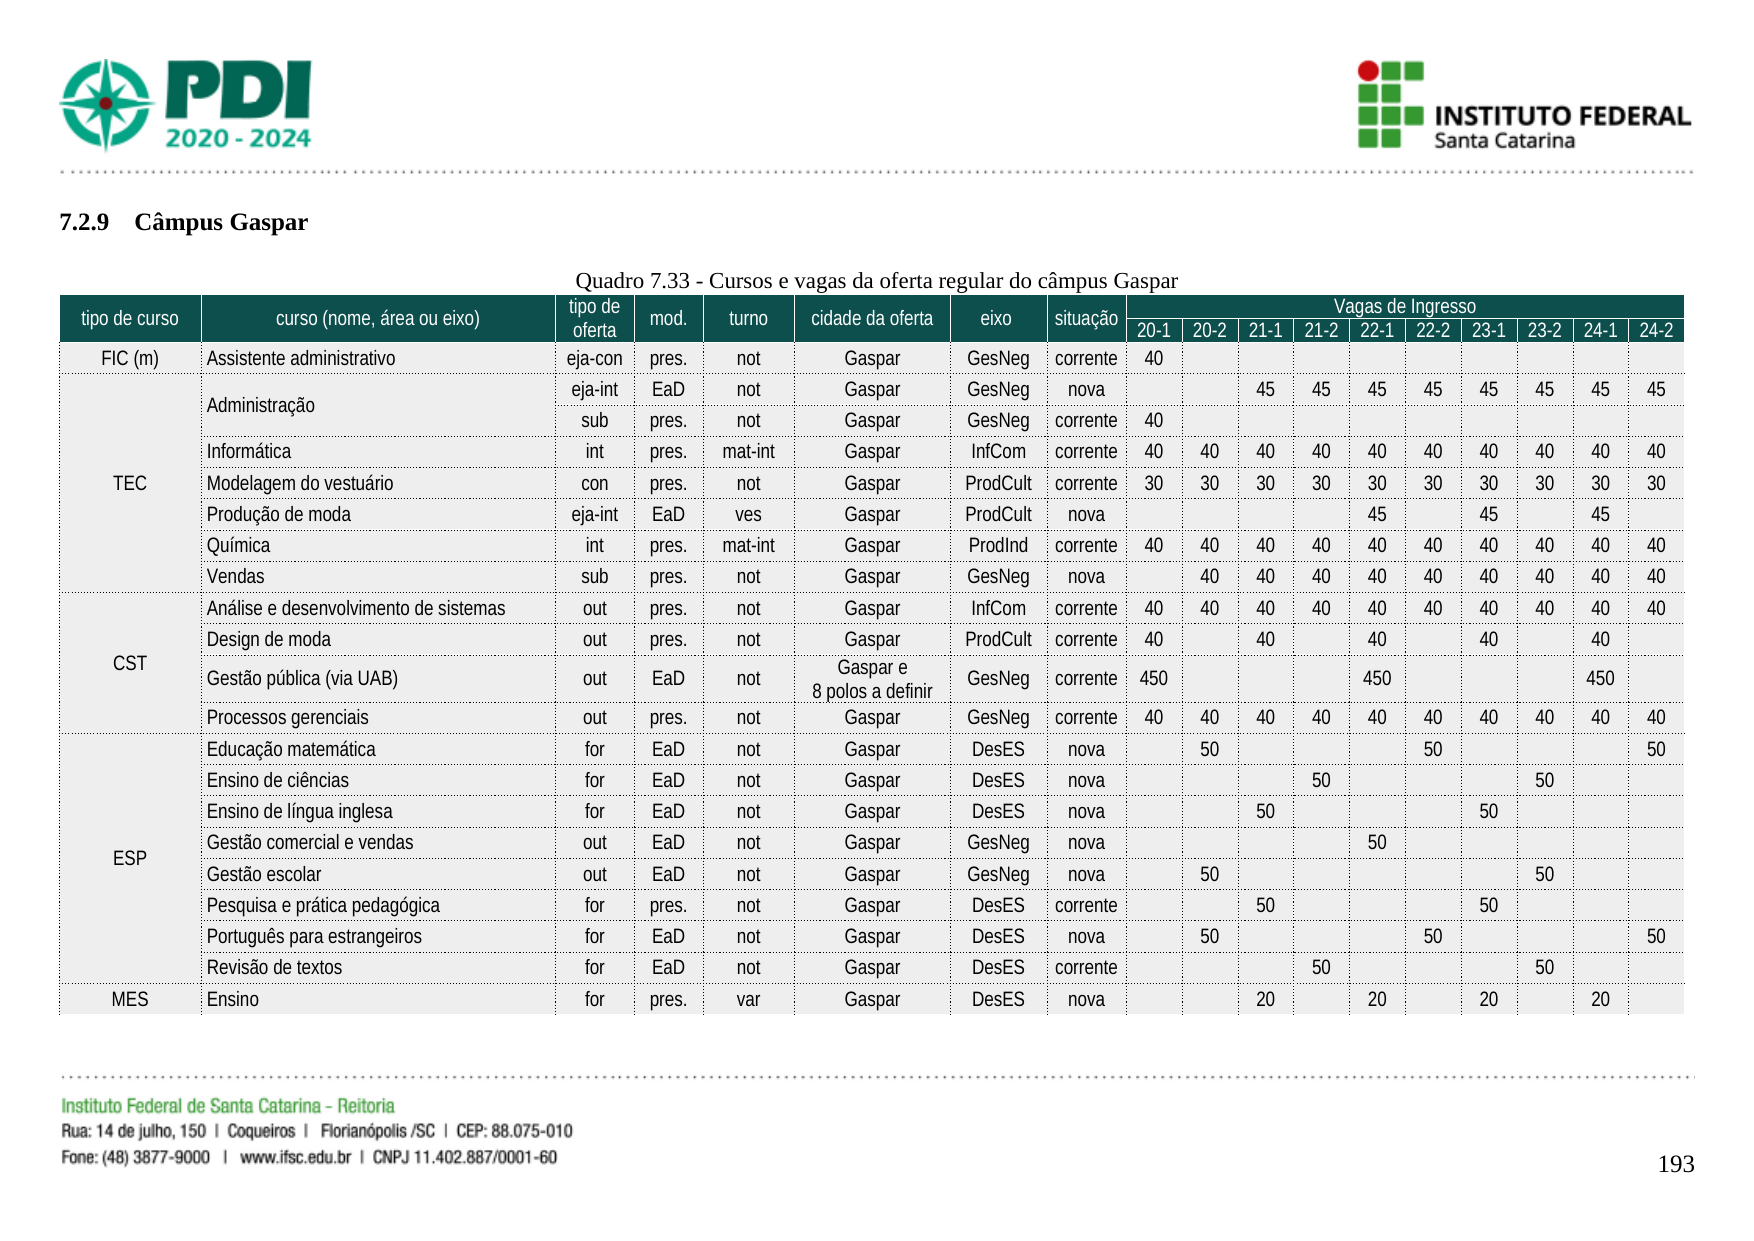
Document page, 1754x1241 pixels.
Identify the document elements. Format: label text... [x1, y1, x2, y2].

table_cell pres. [634, 343, 703, 373]
table_cell 30 [1517, 467, 1573, 498]
table_cell [1461, 858, 1517, 889]
table_cell 20 [1461, 983, 1517, 1014]
table_cell 40 [1238, 530, 1293, 561]
table_cell 45 [1517, 373, 1573, 404]
table_cell EaD [634, 795, 703, 827]
table_cell 50 [1517, 858, 1573, 889]
table_cell 40 [1182, 592, 1238, 623]
table_cell 40 [1126, 702, 1182, 733]
table_cell 50 [1517, 764, 1573, 795]
table_cell [1349, 343, 1405, 373]
table_cell Modelagem do vestuário [201, 467, 555, 498]
table_cell nova [1047, 795, 1126, 827]
table_cell EaD [634, 858, 703, 889]
table_cell EaD [634, 733, 703, 764]
picture [59, 1062, 1695, 1182]
table_cell 30 [1126, 467, 1182, 498]
table_cell mat-int [703, 436, 794, 467]
table_cell [1349, 795, 1405, 827]
table_cell out [555, 858, 634, 889]
table_cell [1238, 405, 1293, 436]
table_cell 40 [1238, 623, 1293, 654]
table_cell [1573, 764, 1628, 795]
table_cell Gaspar [794, 983, 950, 1014]
table_cell [1349, 405, 1405, 436]
table_cell 450 [1349, 655, 1405, 702]
table_cell 20-1 [1127, 319, 1182, 342]
table_cell 45 [1349, 498, 1405, 529]
table_cell out [555, 592, 634, 623]
table_cell 40 [1517, 592, 1573, 623]
table_cell 50 [1349, 827, 1405, 858]
table_cell Português para estrangeiros [201, 920, 555, 952]
table_cell [1182, 827, 1238, 858]
table_cell Química [201, 530, 555, 561]
table_cell Gaspar [794, 858, 950, 889]
table_cell 50 [1182, 858, 1238, 889]
table_cell MES [59, 983, 201, 1014]
table_cell eja-int [555, 373, 634, 404]
table_cell 40 [1629, 436, 1684, 467]
table_cell 40 [1238, 436, 1293, 467]
table_cell 40 [1294, 530, 1349, 561]
table_cell InfCom [950, 436, 1047, 467]
table_cell 21-2 [1294, 319, 1349, 342]
table_cell [1629, 952, 1684, 983]
table_cell 30 [1238, 467, 1293, 498]
table_cell Gaspar [794, 827, 950, 858]
table_cell [1629, 764, 1684, 795]
table_cell [1517, 733, 1573, 764]
table_cell [1405, 889, 1461, 920]
table_cell [1349, 858, 1405, 889]
table_cell 50 [1294, 764, 1349, 795]
table_cell [1126, 373, 1182, 404]
table_cell for [555, 952, 634, 983]
table_cell nova [1047, 920, 1126, 952]
table_cell [1573, 343, 1628, 373]
table_cell [1405, 623, 1461, 654]
table_cell 22-2 [1406, 319, 1461, 342]
table_cell 45 [1573, 498, 1628, 529]
table_cell [1126, 795, 1182, 827]
table_cell 30 [1349, 467, 1405, 498]
table_cell corrente [1047, 436, 1126, 467]
table_cell corrente [1047, 702, 1126, 733]
table_cell ESP [59, 733, 201, 983]
table_cell [1629, 623, 1684, 654]
table_cell [1461, 952, 1517, 983]
table_cell 40 [1238, 592, 1293, 623]
table_cell 24-1 [1574, 319, 1628, 342]
table_cell [1238, 920, 1293, 952]
table_cell for [555, 920, 634, 952]
table_cell [1294, 827, 1349, 858]
table_cell [1461, 343, 1517, 373]
table_cell Gaspar [794, 467, 950, 498]
table_cell [1517, 920, 1573, 952]
table_cell [1573, 795, 1628, 827]
table_cell [1182, 764, 1238, 795]
table_cell 40 [1294, 436, 1349, 467]
table_cell sub [555, 561, 634, 592]
table_cell 21-1 [1239, 319, 1293, 342]
table_cell 40 [1517, 530, 1573, 561]
table_header cidade da oferta [795, 295, 950, 342]
table_cell [1517, 983, 1573, 1014]
table_cell [1294, 889, 1349, 920]
table_cell Assistente administrativo [201, 343, 555, 373]
table_cell eja-con [555, 343, 634, 373]
table_cell [1629, 655, 1684, 702]
table_cell [1182, 655, 1238, 702]
table_cell 40 [1182, 561, 1238, 592]
table_cell [1238, 764, 1293, 795]
table_cell corrente [1047, 530, 1126, 561]
table_cell [1126, 983, 1182, 1014]
table_cell for [555, 795, 634, 827]
table_cell 40 [1405, 702, 1461, 733]
table_header tipo de oferta [556, 295, 634, 342]
table_cell [1294, 795, 1349, 827]
table_cell [1405, 795, 1461, 827]
table_cell [1349, 889, 1405, 920]
table_cell not [703, 764, 794, 795]
table_cell Gaspar [794, 623, 950, 654]
table_cell 30 [1182, 467, 1238, 498]
table_cell 20 [1573, 983, 1628, 1014]
table_cell [1126, 858, 1182, 889]
table_cell [1294, 343, 1349, 373]
table_cell 40 [1126, 623, 1182, 654]
table_cell CST [59, 592, 201, 733]
table_cell 450 [1573, 655, 1628, 702]
table_cell Gaspar [794, 764, 950, 795]
table_cell 40 [1405, 592, 1461, 623]
table_cell Gaspar [794, 702, 950, 733]
table_cell 50 [1238, 795, 1293, 827]
table_cell for [555, 733, 634, 764]
table_cell Revisão de textos [201, 952, 555, 983]
table_cell 40 [1461, 561, 1517, 592]
table_cell 40 [1461, 592, 1517, 623]
table_cell [1126, 952, 1182, 983]
table_cell 40 [1294, 561, 1349, 592]
table_cell [1182, 498, 1238, 529]
table_cell DesES [950, 764, 1047, 795]
table_cell 50 [1629, 733, 1684, 764]
table_cell [1182, 343, 1238, 373]
table_cell [1182, 373, 1238, 404]
table_cell nova [1047, 827, 1126, 858]
table_cell [1182, 795, 1238, 827]
table_cell not [703, 655, 794, 702]
table_cell DesES [950, 920, 1047, 952]
table_cell pres. [634, 467, 703, 498]
table_cell DesES [950, 889, 1047, 920]
table_cell 40 [1349, 592, 1405, 623]
table_cell 45 [1349, 373, 1405, 404]
table_cell [1629, 795, 1684, 827]
table_cell 40 [1182, 530, 1238, 561]
table_cell 40 [1126, 436, 1182, 467]
table_cell 40 [1349, 623, 1405, 654]
table_cell 40 [1573, 592, 1628, 623]
table_cell [1461, 733, 1517, 764]
table_cell [1182, 405, 1238, 436]
table_cell 45 [1629, 373, 1684, 404]
table_cell 40 [1461, 702, 1517, 733]
table_cell Gaspar [794, 405, 950, 436]
table_cell [1294, 498, 1349, 529]
table_cell 30 [1405, 467, 1461, 498]
table_cell 40 [1629, 561, 1684, 592]
table_cell [1126, 827, 1182, 858]
table_cell [1349, 920, 1405, 952]
table_cell out [555, 827, 634, 858]
table_cell [1349, 952, 1405, 983]
table_cell not [703, 795, 794, 827]
table_cell 40 [1182, 702, 1238, 733]
subtitle Câmpus Gaspar [59, 207, 1695, 235]
table_header Vagas de Ingresso [1127, 295, 1684, 318]
table_cell Vendas [201, 561, 555, 592]
table_cell Ensino de língua inglesa [201, 795, 555, 827]
table_cell Ensino de ciências [201, 764, 555, 795]
table_cell not [703, 373, 794, 404]
table_cell [1629, 827, 1684, 858]
table_cell EaD [634, 655, 703, 702]
table_cell not [703, 561, 794, 592]
table_cell [1517, 889, 1573, 920]
table_cell [1126, 733, 1182, 764]
table_cell 40 [1126, 530, 1182, 561]
table_cell not [703, 405, 794, 436]
table_cell 30 [1461, 467, 1517, 498]
table_cell 50 [1182, 920, 1238, 952]
table_cell Gestão escolar [201, 858, 555, 889]
table_cell 22-1 [1350, 319, 1405, 342]
table_cell corrente [1047, 623, 1126, 654]
table_cell 45 [1461, 498, 1517, 529]
table_cell [1238, 827, 1293, 858]
table_cell [1573, 733, 1628, 764]
table_cell 40 [1461, 530, 1517, 561]
table_cell Produção de moda [201, 498, 555, 529]
table_cell 40 [1126, 343, 1182, 373]
table_cell for [555, 983, 634, 1014]
table_cell [1182, 889, 1238, 920]
table_cell 40 [1349, 436, 1405, 467]
table_cell Administração [201, 373, 555, 436]
table_cell Gaspar [794, 436, 950, 467]
table_cell [1294, 858, 1349, 889]
table_cell [1405, 827, 1461, 858]
table_cell [1349, 764, 1405, 795]
table_cell not [703, 920, 794, 952]
table_header tipo de curso [60, 295, 201, 342]
table_cell mat-int [703, 530, 794, 561]
table_cell [1517, 343, 1573, 373]
table_cell DesES [950, 952, 1047, 983]
table_cell nova [1047, 733, 1126, 764]
table_cell EaD [634, 373, 703, 404]
table_cell Análise e desenvolvimento de sistemas [201, 592, 555, 623]
table_header turno [704, 295, 794, 342]
table_cell [1405, 343, 1461, 373]
table_cell [1126, 920, 1182, 952]
table_cell ProdInd [950, 530, 1047, 561]
table_cell 45 [1405, 373, 1461, 404]
table_cell [1517, 795, 1573, 827]
table_cell EaD [634, 764, 703, 795]
table_cell 50 [1294, 952, 1349, 983]
table_cell 40 [1405, 436, 1461, 467]
table_cell [1629, 858, 1684, 889]
table_cell 40 [1461, 436, 1517, 467]
table_cell [1405, 952, 1461, 983]
table_cell not [703, 702, 794, 733]
table_cell [1517, 655, 1573, 702]
table_cell [1573, 827, 1628, 858]
table_cell Informática [201, 436, 555, 467]
table_cell pres. [634, 436, 703, 467]
table_cell Pesquisa e prática pedagógica [201, 889, 555, 920]
table_cell 450 [1126, 655, 1182, 702]
table_cell pres. [634, 530, 703, 561]
table_cell EaD [634, 498, 703, 529]
table_cell pres. [634, 983, 703, 1014]
table_cell [1405, 498, 1461, 529]
table_cell 50 [1629, 920, 1684, 952]
table_cell 50 [1182, 733, 1238, 764]
table_cell DesES [950, 733, 1047, 764]
table_cell 45 [1461, 373, 1517, 404]
table_cell 45 [1238, 373, 1293, 404]
table_cell not [703, 827, 794, 858]
table_cell [1573, 405, 1628, 436]
table_cell Gaspar [794, 373, 950, 404]
table_cell Gaspar [794, 498, 950, 529]
table_cell for [555, 764, 634, 795]
table_cell [1573, 920, 1628, 952]
table_cell 40 [1349, 561, 1405, 592]
table_cell nova [1047, 983, 1126, 1014]
table_cell 30 [1573, 467, 1628, 498]
table_cell DesES [950, 983, 1047, 1014]
table_cell [1182, 983, 1238, 1014]
table_cell [1294, 983, 1349, 1014]
table_cell 40 [1573, 561, 1628, 592]
table_cell not [703, 858, 794, 889]
table_cell corrente [1047, 592, 1126, 623]
table_cell 40 [1629, 702, 1684, 733]
table_cell pres. [634, 702, 703, 733]
table_cell EaD [634, 920, 703, 952]
table_cell 40 [1629, 530, 1684, 561]
table_cell [1573, 952, 1628, 983]
table_cell [1517, 623, 1573, 654]
table_cell [1294, 920, 1349, 952]
table_cell int [555, 530, 634, 561]
table_cell [1629, 983, 1684, 1014]
table_cell [1405, 764, 1461, 795]
table_cell Ensino [201, 983, 555, 1014]
table_cell ves [703, 498, 794, 529]
table_cell int [555, 436, 634, 467]
table_cell 20 [1349, 983, 1405, 1014]
table_cell not [703, 623, 794, 654]
table_cell Gaspar [794, 592, 950, 623]
table_cell 40 [1517, 702, 1573, 733]
table_cell not [703, 733, 794, 764]
table_cell [1238, 952, 1293, 983]
table_cell 50 [1405, 733, 1461, 764]
table_cell corrente [1047, 405, 1126, 436]
table_cell [1238, 343, 1293, 373]
table_header situação [1048, 295, 1126, 342]
table_cell nova [1047, 858, 1126, 889]
table_cell GesNeg [950, 858, 1047, 889]
table_cell Gaspar e 8 polos a definir [794, 655, 950, 702]
table_cell out [555, 702, 634, 733]
table_cell pres. [634, 561, 703, 592]
table_cell not [703, 592, 794, 623]
table_cell GesNeg [950, 373, 1047, 404]
table_cell 50 [1405, 920, 1461, 952]
table_cell [1517, 827, 1573, 858]
table_cell [1461, 920, 1517, 952]
table_cell 40 [1238, 561, 1293, 592]
table_cell [1461, 655, 1517, 702]
table_cell [1238, 733, 1293, 764]
table_cell Gestão pública (via UAB) [201, 655, 555, 702]
table_cell out [555, 655, 634, 702]
table_cell [1461, 827, 1517, 858]
table_cell [1629, 889, 1684, 920]
table_cell 40 [1573, 702, 1628, 733]
table_cell 40 [1405, 561, 1461, 592]
table_cell 20-2 [1183, 319, 1238, 342]
table_cell Gaspar [794, 733, 950, 764]
table_cell Gaspar [794, 920, 950, 952]
table_cell 40 [1126, 405, 1182, 436]
table_cell 24-2 [1629, 319, 1684, 342]
table_cell 30 [1294, 467, 1349, 498]
table_cell InfCom [950, 592, 1047, 623]
table_cell pres. [634, 405, 703, 436]
table_cell not [703, 952, 794, 983]
table_cell 40 [1629, 592, 1684, 623]
table_cell [1517, 498, 1573, 529]
table_cell pres. [634, 889, 703, 920]
table_cell ProdCult [950, 498, 1047, 529]
table_cell [1629, 498, 1684, 529]
picture [59, 59, 1695, 178]
table_cell 45 [1573, 373, 1628, 404]
table_header eixo [951, 295, 1047, 342]
table_cell 23-1 [1462, 319, 1517, 342]
table_cell corrente [1047, 467, 1126, 498]
table_cell [1294, 405, 1349, 436]
table_cell corrente [1047, 655, 1126, 702]
table_cell 40 [1517, 436, 1573, 467]
table_cell ProdCult [950, 467, 1047, 498]
table_header mod. [635, 295, 703, 342]
table_cell [1461, 405, 1517, 436]
table_cell Gaspar [794, 952, 950, 983]
table_cell [1405, 405, 1461, 436]
table_cell [1238, 655, 1293, 702]
table_cell corrente [1047, 889, 1126, 920]
table_cell sub [555, 405, 634, 436]
table_cell ProdCult [950, 623, 1047, 654]
table_cell out [555, 623, 634, 654]
table_cell [1349, 733, 1405, 764]
table_cell [1294, 623, 1349, 654]
table_cell 40 [1405, 530, 1461, 561]
table_cell Gaspar [794, 343, 950, 373]
table_cell 40 [1182, 436, 1238, 467]
table_cell [1126, 498, 1182, 529]
table_cell 40 [1517, 561, 1573, 592]
table_cell nova [1047, 498, 1126, 529]
table_cell [1461, 764, 1517, 795]
table_cell con [555, 467, 634, 498]
table_cell [1405, 983, 1461, 1014]
table_cell 23-2 [1518, 319, 1573, 342]
table_cell 40 [1573, 530, 1628, 561]
text Quadro 7.33 - Cursos e vagas da oferta regular do câmpus Gaspar [59, 267, 1695, 294]
table_cell [1405, 655, 1461, 702]
table_cell 50 [1238, 889, 1293, 920]
table_cell [1405, 858, 1461, 889]
table_cell pres. [634, 623, 703, 654]
table_cell Gaspar [794, 561, 950, 592]
table_cell 40 [1349, 530, 1405, 561]
table_cell GesNeg [950, 561, 1047, 592]
table_cell [1182, 623, 1238, 654]
table_cell 40 [1126, 592, 1182, 623]
table_cell 50 [1461, 889, 1517, 920]
table_cell 50 [1461, 795, 1517, 827]
table_cell nova [1047, 764, 1126, 795]
table_cell 30 [1629, 467, 1684, 498]
table_cell Gestão comercial e vendas [201, 827, 555, 858]
table_cell nova [1047, 373, 1126, 404]
table_cell GesNeg [950, 405, 1047, 436]
table_cell FIC (m) [59, 343, 201, 373]
table_cell corrente [1047, 952, 1126, 983]
table_cell Gaspar [794, 530, 950, 561]
table_cell Design de moda [201, 623, 555, 654]
table_cell 40 [1294, 592, 1349, 623]
table_cell [1238, 498, 1293, 529]
table_cell not [703, 889, 794, 920]
table_cell [1517, 405, 1573, 436]
table_cell 40 [1294, 702, 1349, 733]
table_cell corrente [1047, 343, 1126, 373]
table_cell not [703, 343, 794, 373]
table_cell [1126, 889, 1182, 920]
table_cell 50 [1517, 952, 1573, 983]
table_cell [1238, 858, 1293, 889]
table_cell var [703, 983, 794, 1014]
table_cell 45 [1294, 373, 1349, 404]
table_cell EaD [634, 827, 703, 858]
table_cell 40 [1461, 623, 1517, 654]
table_cell [1126, 764, 1182, 795]
table_cell 40 [1573, 623, 1628, 654]
table_header curso (nome, área ou eixo) [202, 295, 555, 342]
table_cell Gaspar [794, 795, 950, 827]
table_cell [1629, 343, 1684, 373]
table_cell TEC [59, 373, 201, 592]
table_cell [1573, 858, 1628, 889]
table_cell EaD [634, 952, 703, 983]
table_cell [1126, 561, 1182, 592]
table_cell GesNeg [950, 702, 1047, 733]
table_cell GesNeg [950, 655, 1047, 702]
table_cell 40 [1238, 702, 1293, 733]
table_cell GesNeg [950, 827, 1047, 858]
table_cell eja-int [555, 498, 634, 529]
table_cell 20 [1238, 983, 1293, 1014]
table_cell DesES [950, 795, 1047, 827]
table_cell Gaspar [794, 889, 950, 920]
table_cell Educação matemática [201, 733, 555, 764]
table_cell [1294, 655, 1349, 702]
table_cell pres. [634, 592, 703, 623]
table_cell for [555, 889, 634, 920]
table_cell not [703, 467, 794, 498]
table_cell [1629, 405, 1684, 436]
table_cell nova [1047, 561, 1126, 592]
table_cell [1573, 889, 1628, 920]
table_cell 40 [1349, 702, 1405, 733]
table_cell 40 [1573, 436, 1628, 467]
table_cell [1294, 733, 1349, 764]
table_cell [1182, 952, 1238, 983]
table_cell GesNeg [950, 343, 1047, 373]
table_cell Processos gerenciais [201, 702, 555, 733]
